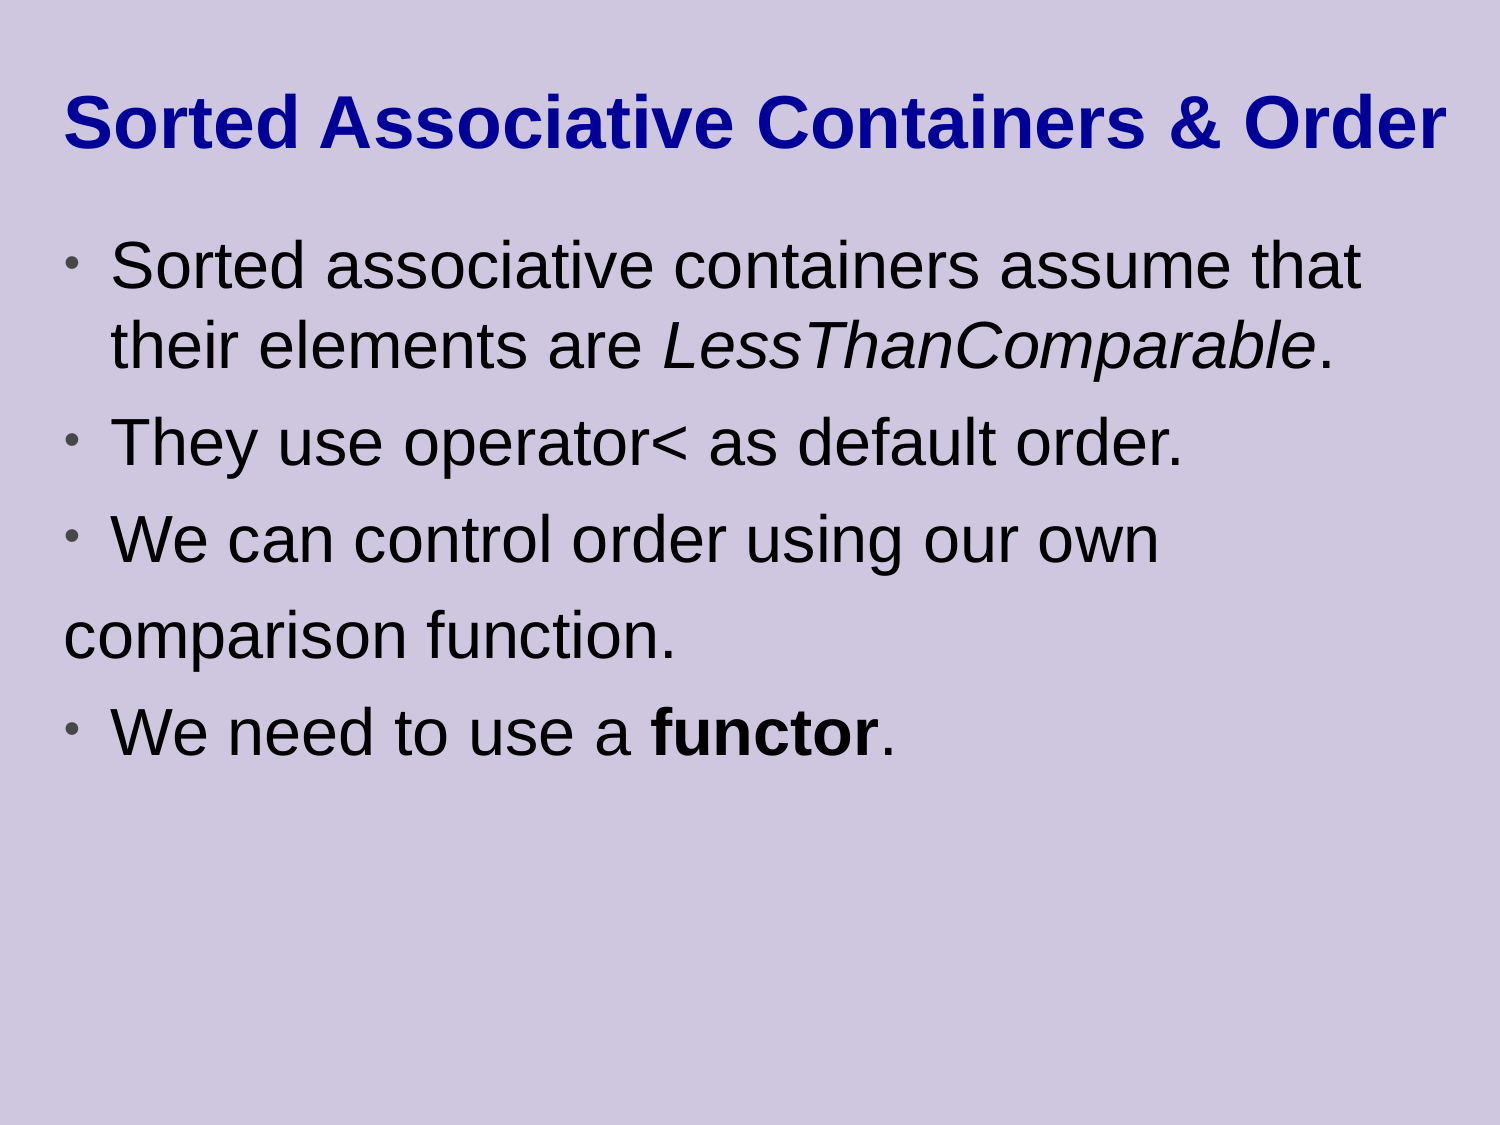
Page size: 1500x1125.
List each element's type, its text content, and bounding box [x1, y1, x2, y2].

list Sorted associative containers assume that their elements are LessThanComparable. They use operator< as default order. We can control order using our own comparison function. We need to use a functor. [49, 215, 1466, 868]
title Sorted Associative Containers & Order [48, 17, 1468, 220]
